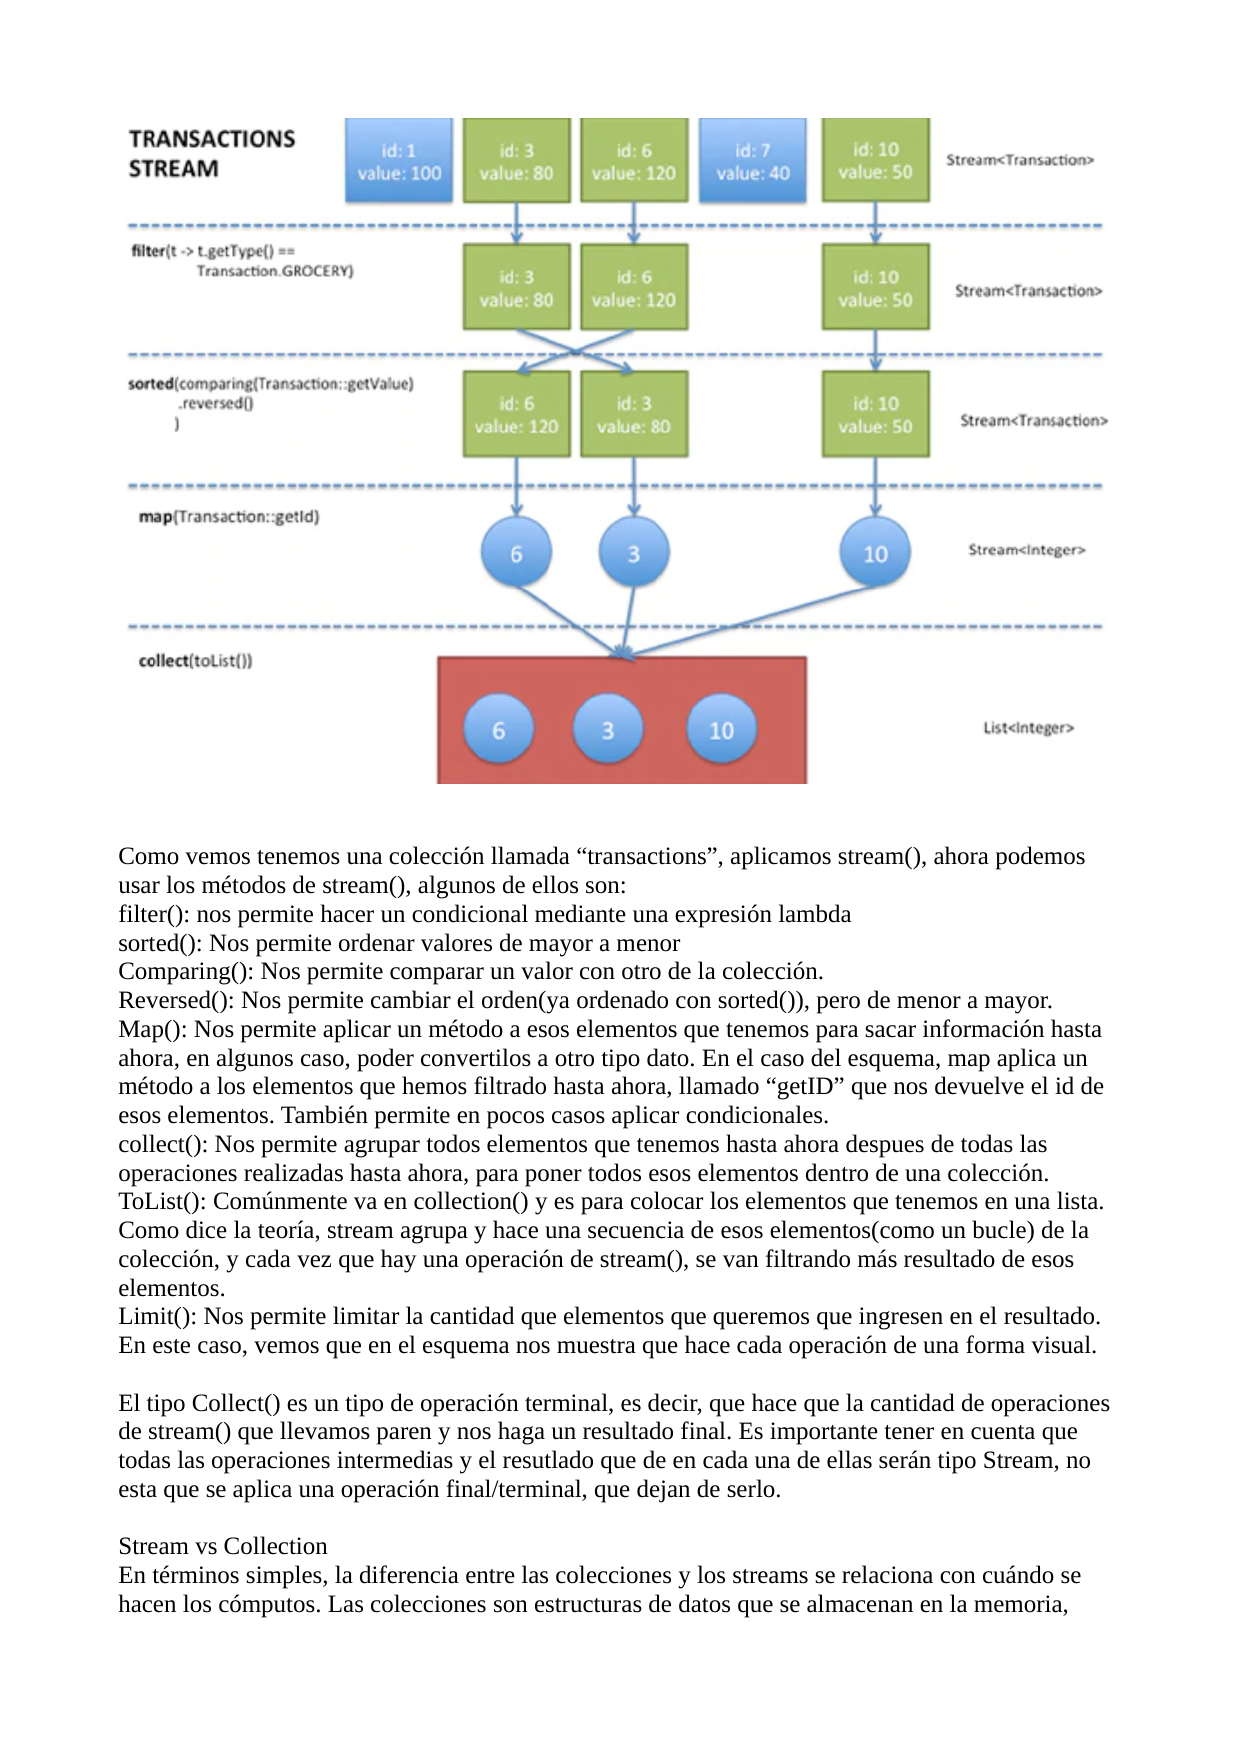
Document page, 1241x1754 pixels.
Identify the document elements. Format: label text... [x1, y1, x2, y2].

text ToList(): Comúnmente va en collection() y es para colocar los elementos que tenemos en una lista. [118, 1186, 1122, 1215]
text Comparing(): Nos permite comparar un valor con otro de la colección. [118, 956, 1122, 985]
text Como dice la teoría, stream agrupa y hace una secuencia de esos elementos(como un bucle) de la colección, y cada vez que hay una operación de stream(), se van filtrando más resultado de esos elementos. [118, 1215, 1122, 1301]
text Stream vs Collection [118, 1531, 1122, 1560]
text Limit(): Nos permite limitar la cantidad que elementos que queremos que ingresen en el resultado. [118, 1301, 1122, 1330]
text En este caso, vemos que en el esquema nos muestra que hace cada operación de una forma visual. [118, 1330, 1122, 1359]
text filter(): nos permite hacer un condicional mediante una expresión lambda [118, 899, 1122, 928]
text Map(): Nos permite aplicar un método a esos elementos que tenemos para sacar información hasta ahora, en algunos caso, poder convertilos a otro tipo dato. En el caso del esquema, map aplica un método a los elementos que hemos filtrado hasta ahora, llamado “getID” que nos devuelve el id de esos elementos. También permite en pocos casos aplicar condicionales. [118, 1014, 1122, 1129]
text En términos simples, la diferencia entre las colecciones y los streams se relaciona con cuándo se hacen los cómputos. Las colecciones son estructuras de datos que se almacenan en la memoria, [118, 1560, 1122, 1618]
text Como vemos tenemos una colección llamada “transactions”, aplicamos stream(), ahora podemos usar los métodos de stream(), algunos de ellos son: [118, 841, 1122, 899]
text El tipo Collect() es un tipo de operación terminal, es decir, que hace que la cantidad de operaciones de stream() que llevamos paren y nos haga un resultado final. Es importante tener en cuenta que todas las operaciones intermedias y el resutlado que de en cada una de ellas serán tipo Stream, no esta que se aplica una operación final/terminal, que dejan de serlo. [118, 1388, 1122, 1503]
text sorted(): Nos permite ordenar valores de mayor a menor [118, 928, 1122, 956]
text collect(): Nos permite agrupar todos elementos que tenemos hasta ahora despues de todas las operaciones realizadas hasta ahora, para poner todos esos elementos dentro de una colección. [118, 1129, 1122, 1186]
text Reversed(): Nos permite cambiar el orden(ya ordenado con sorted()), pero de menor a mayor. [118, 985, 1122, 1014]
